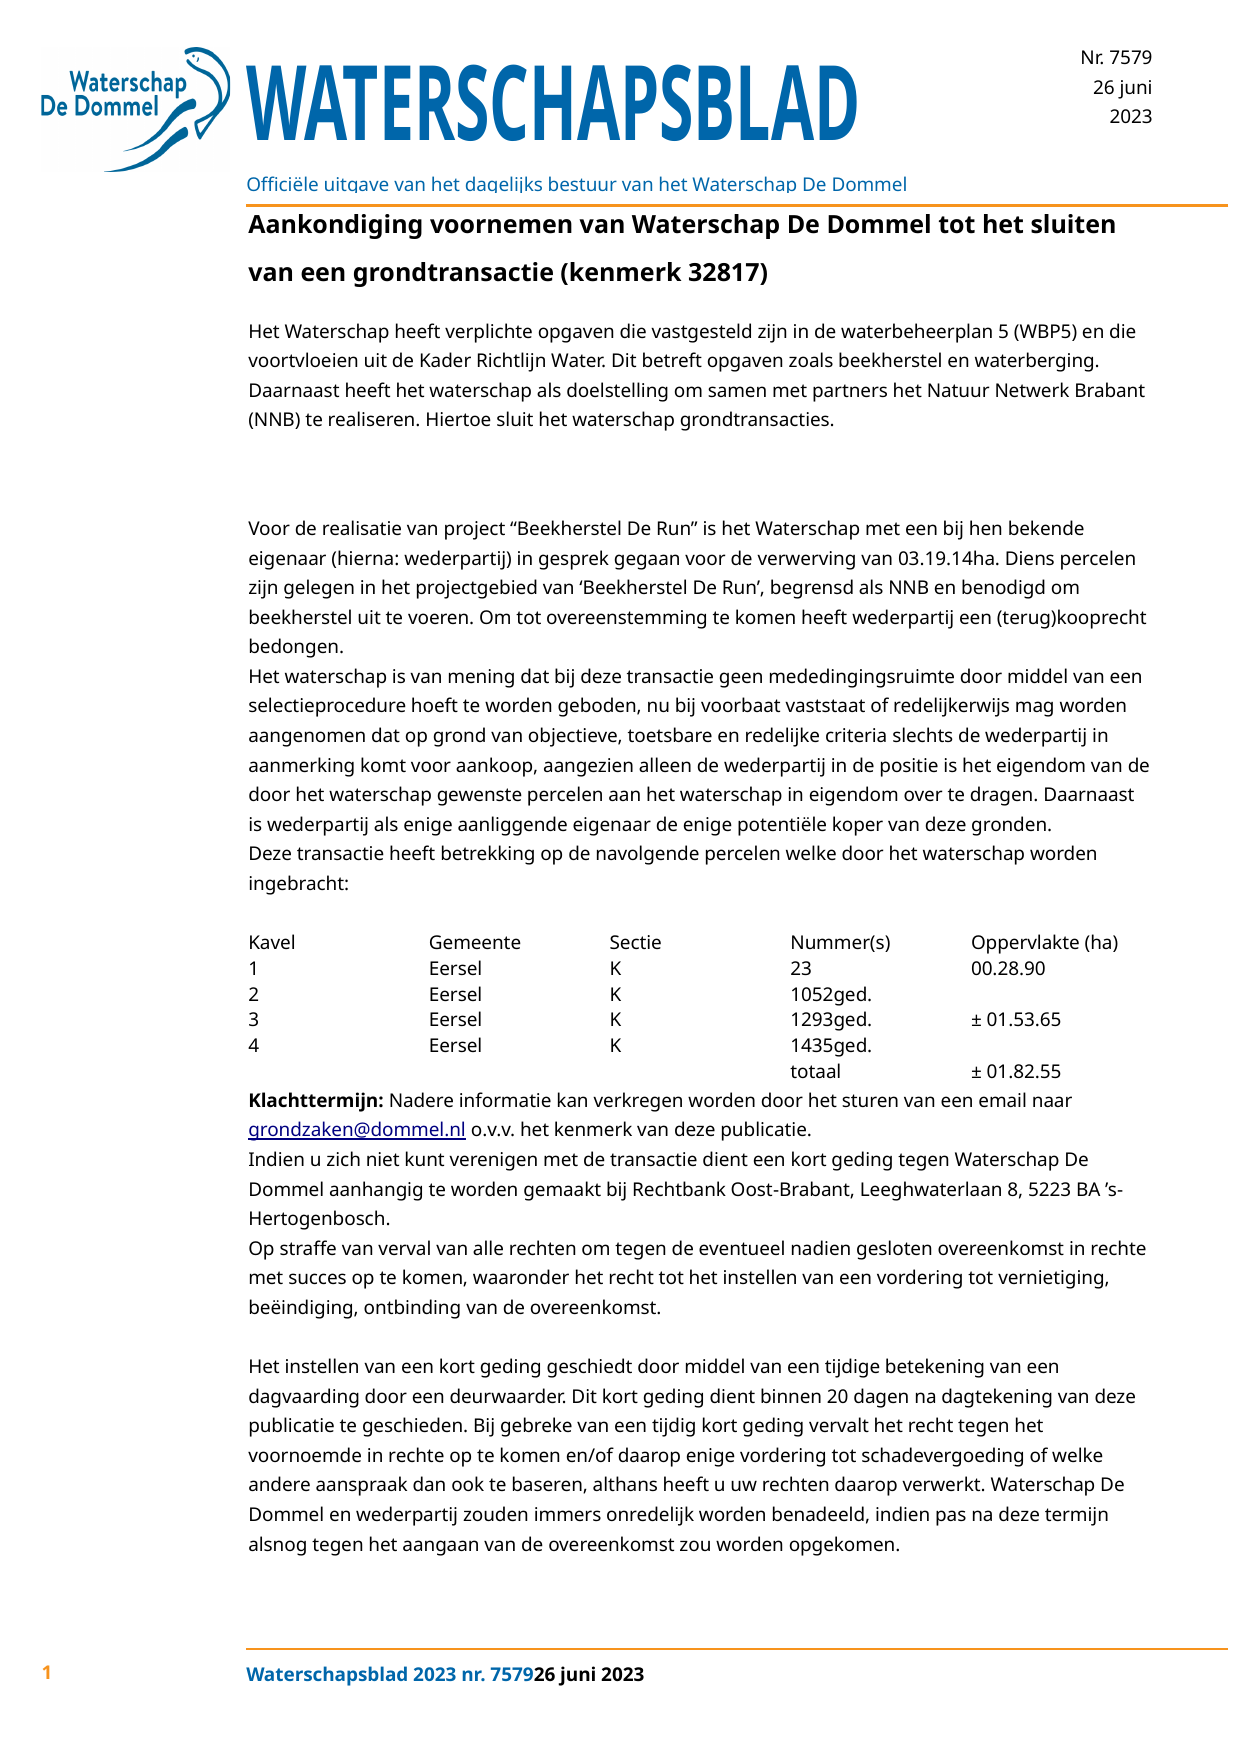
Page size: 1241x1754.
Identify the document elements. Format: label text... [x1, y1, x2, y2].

table_cell [609, 1058, 790, 1084]
table_cell 2 [248, 981, 429, 1007]
picture [198, 118, 210, 131]
table_cell [248, 1058, 429, 1084]
text Aankondiging voornemen van Waterschap De Dommel tot het sluiten van een grondtransactie (kenmerk 32817) [248, 207, 1152, 288]
picture [45, 99, 51, 111]
table_cell [429, 1058, 609, 1084]
table_cell K [609, 1032, 790, 1058]
table_header Oppervlakte (ha) [971, 929, 1152, 955]
table_header Nummer(s) [790, 929, 971, 955]
table_cell Eersel [429, 1007, 609, 1032]
table_cell ± 01.53.65 [971, 1007, 1152, 1032]
table_cell K [609, 955, 790, 981]
table_cell 1 [248, 955, 429, 981]
text Het Waterschap heeft verplichte opgaven die vastgesteld zijn in de waterbeheerplan 5 (WBP5) en die voortvloeien uit de Kader Richtlijn Water. Dit betreft opgaven zoals beekherstel en waterberging. Daarnaast heeft het waterschap als doelstelling om samen met partners het Natuur Netwerk Brabant (NNB) te realiseren. Hiertoe sluit het waterschap grondtransacties. [248, 318, 1152, 432]
table_header Sectie [609, 929, 790, 955]
text Indien u zich niet kunt verenigen met de transactie dient een kort geding tegen Waterschap De Dommel aanhangig te worden gemaakt bij Rechtbank Oost‑Brabant, Leeghwaterlaan 8, 5223 BA ’s-Hertogenbosch. [248, 1146, 1152, 1231]
text Het waterschap is van mening dat bij deze transactie geen mededingingsruimte door middel van een selectieprocedure hoeft te worden geboden, nu bij voorbaat vaststaat of redelijkerwijs mag worden aangenomen dat op grond van objectieve, toetsbare en redelijke criteria slechts de wederpartij in aanmerking komt voor aankoop, aangezien alleen de wederpartij in de positie is het eigendom van de door het waterschap gewenste percelen aan het waterschap in eigendom over te dragen. Daarnaast is wederpartij als enige aanliggende eigenaar de enige potentiële koper van deze gronden. [248, 663, 1152, 837]
table_cell 1435ged. [790, 1032, 971, 1058]
table_cell totaal [790, 1058, 971, 1084]
table_header Kavel [248, 929, 429, 955]
text Op straffe van verval van alle rechten om tegen de eventueel nadien gesloten overeenkomst in rechte met succes op te komen, waaronder het recht tot het instellen van een vordering tot vernietiging, beëindiging, ontbinding van de overeenkomst. [248, 1235, 1152, 1320]
table_cell K [609, 1007, 790, 1032]
table_cell K [609, 981, 790, 1007]
table_cell [971, 1032, 1152, 1058]
table_cell ± 01.82.55 [971, 1058, 1152, 1084]
text Klachttermijn: Nadere informatie kan verkregen worden door het sturen van een email naar grondzaken@dommel.nl o.v.v. het kenmerk van deze publicatie. [248, 1087, 1152, 1142]
text Deze transactie heeft betrekking op de navolgende percelen welke door het waterschap worden ingebracht: [248, 841, 1152, 896]
table_cell 1293ged. [790, 1007, 971, 1032]
picture [41, 47, 231, 172]
table_cell 3 [248, 1007, 429, 1032]
text Voor de realisatie van project “Beekherstel De Run” is het Waterschap met een bij hen bekende eigenaar (hierna: wederpartij) in gesprek gegaan voor de verwerving van 03.19.14ha. Diens percelen zijn gelegen in het projectgebied van ‘Beekherstel De Run’, begrensd als NNB en benodigd om beekherstel uit te voeren. Om tot overeenstemming te komen heeft wederpartij een (terug)kooprecht bedongen. [248, 515, 1152, 659]
text Het instellen van een kort geding geschiedt door middel van een tijdige betekening van een dagvaarding door een deurwaarder. Dit kort geding dient binnen 20 dagen na dagtekening van deze publicatie te geschieden. Bij gebreke van een tijdig kort geding vervalt het recht tegen het voornoemde in rechte op te komen en/of daarop enige vordering tot schadevergoeding of welke andere aanspraak dan ook te baseren, althans heeft u uw rechten daarop verwerkt. Waterschap De Dommel en wederpartij zouden immers onredelijk worden benadeeld, indien pas na deze termijn alsnog tegen het aangaan van de overeenkomst zou worden opgekomen. [248, 1353, 1152, 1556]
table_header Gemeente [429, 929, 609, 955]
table_cell 4 [248, 1032, 429, 1058]
table_cell [971, 981, 1152, 1007]
table_cell Eersel [429, 1032, 609, 1058]
table_cell 23 [790, 955, 971, 981]
table_cell 1052ged. [790, 981, 971, 1007]
picture [204, 47, 231, 76]
table_cell 00.28.90 [971, 955, 1152, 981]
table_cell Eersel [429, 955, 609, 981]
table_cell Eersel [429, 981, 609, 1007]
